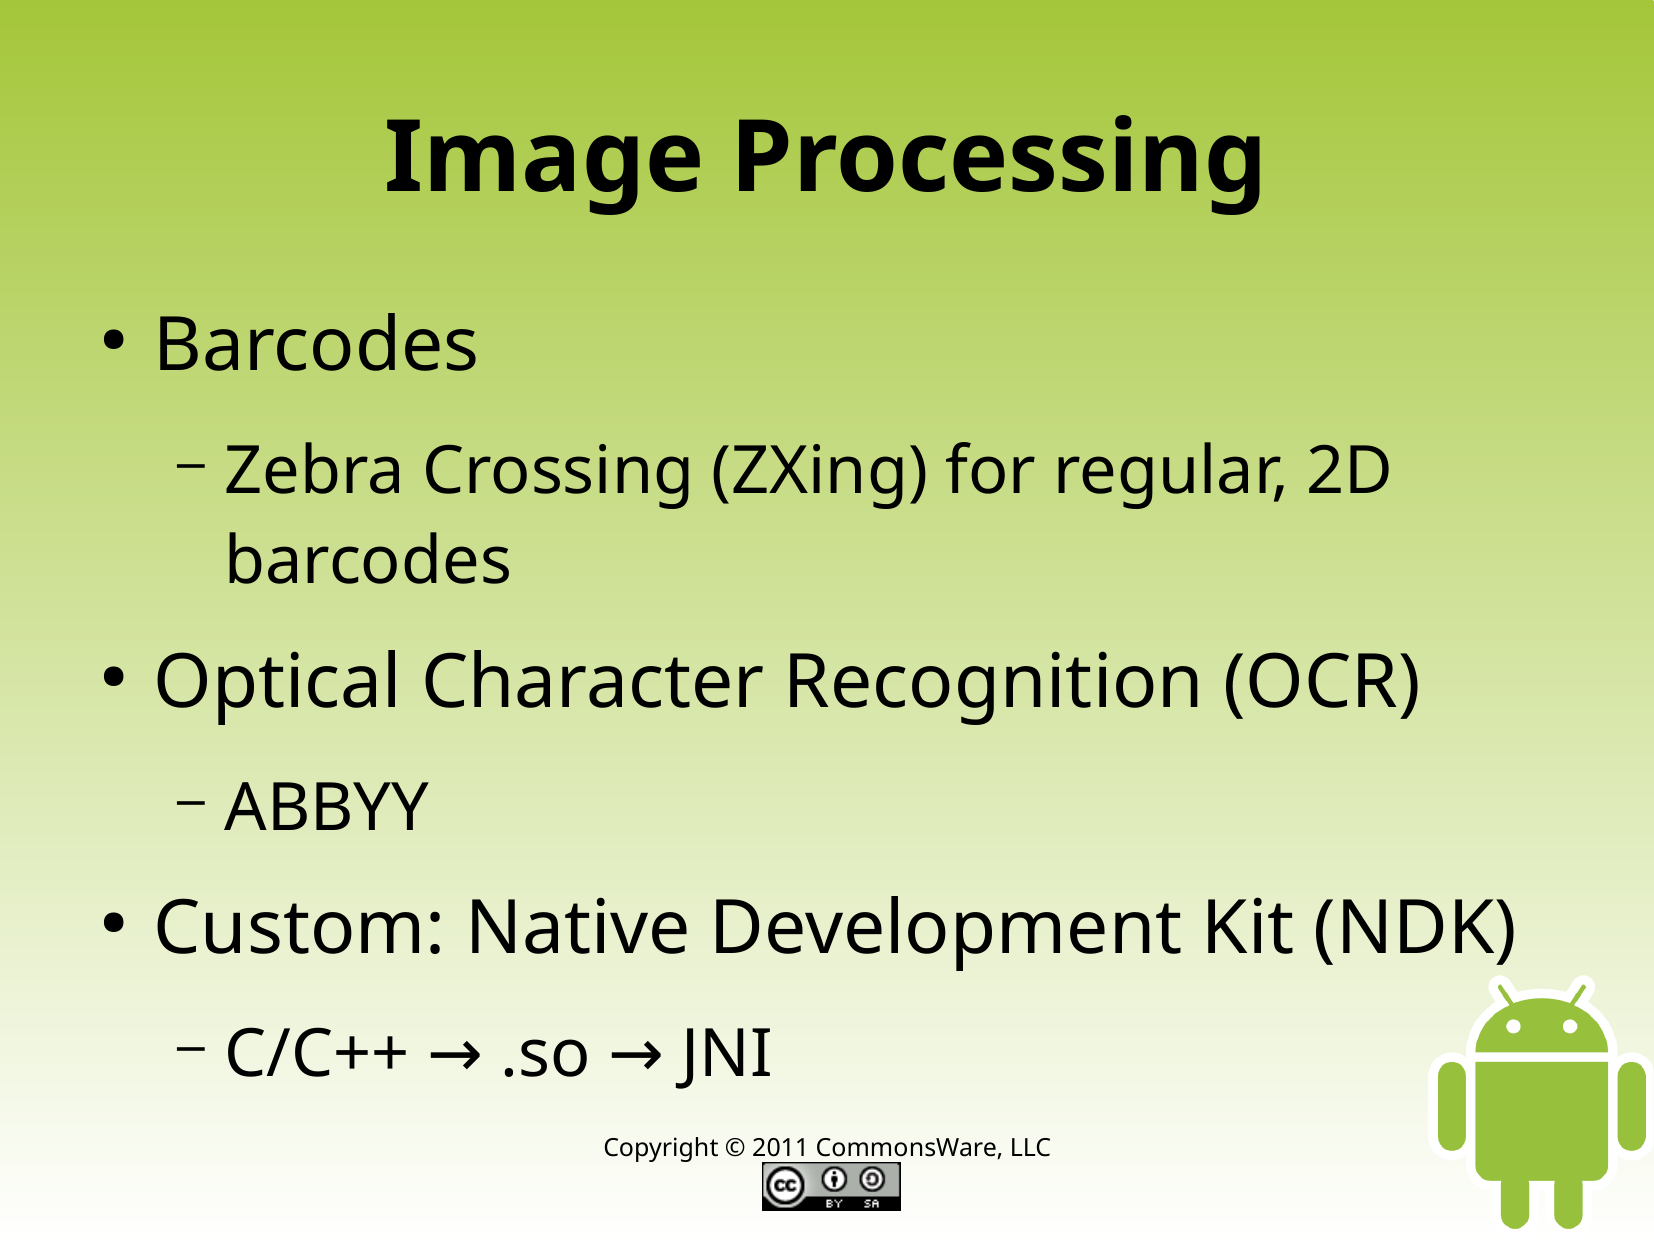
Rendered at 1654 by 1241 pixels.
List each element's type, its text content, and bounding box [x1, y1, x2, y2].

title Image Processing [82, 49, 1571, 257]
picture [1428, 975, 1654, 1238]
list Barcodes Zebra Crossing (ZXing) for regular, 2D barcodes Optical Character Recognition (OCR) ABBYY Custom: Native Development Kit (NDK) C/C++ → .so → JNI [82, 290, 1571, 1109]
picture [762, 1162, 901, 1211]
